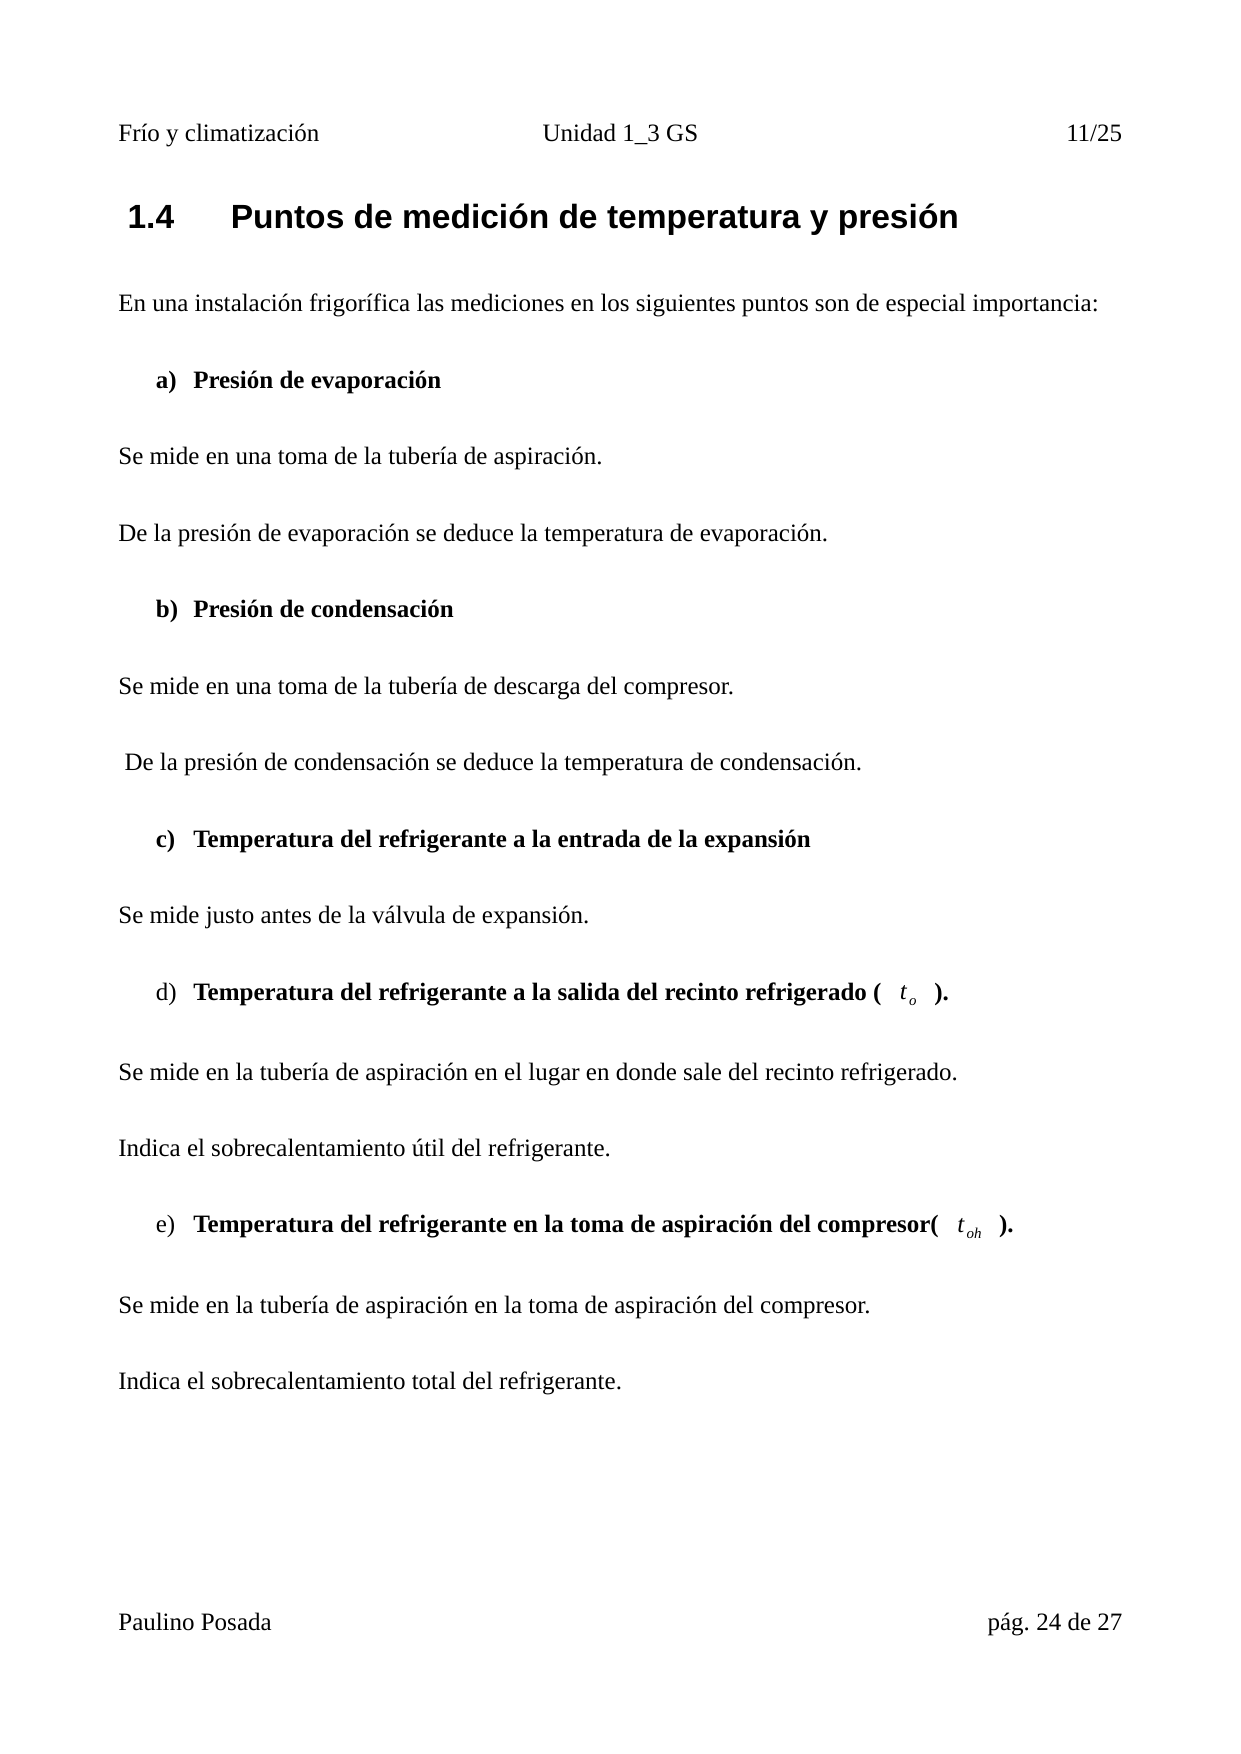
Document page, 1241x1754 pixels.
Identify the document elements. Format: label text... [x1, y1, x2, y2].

list Presión de evaporación [156, 365, 1122, 394]
list Temperatura del refrigerante a la entrada de la expansión [156, 824, 1122, 852]
text De la presión de evaporación se deduce la temperatura de evaporación. [118, 518, 1122, 547]
text Se mide justo antes de la válvula de expansión. [118, 900, 1122, 929]
text Indica el sobrecalentamiento total del refrigerante. [118, 1366, 1122, 1395]
text De la presión de condensación se deduce la temperatura de condensación. [118, 747, 1122, 776]
list Indica el sobrecalentamiento útil del refrigerante. [118, 1133, 1122, 1162]
list Temperatura del refrigerante a la salida del recinto refrigerado (). [156, 977, 1122, 1009]
list Presión de condensación [156, 594, 1122, 623]
text Se mide en una toma de la tubería de descarga del compresor. [118, 671, 1122, 699]
text En una instalación frigorífica las mediciones en los siguientes puntos son de especial importancia: [118, 288, 1122, 317]
subtitle Puntos de medición de temperatura y presión [118, 197, 1122, 236]
text Se mide en la tubería de aspiración en la toma de aspiración del compresor. [118, 1290, 1122, 1318]
list Temperatura del refrigerante en la toma de aspiración del compresor(). [156, 1209, 1122, 1242]
text Se mide en una toma de la tubería de aspiración. [118, 441, 1122, 470]
list Se mide en la tubería de aspiración en el lugar en donde sale del recinto refrigerado. [118, 1057, 1122, 1085]
